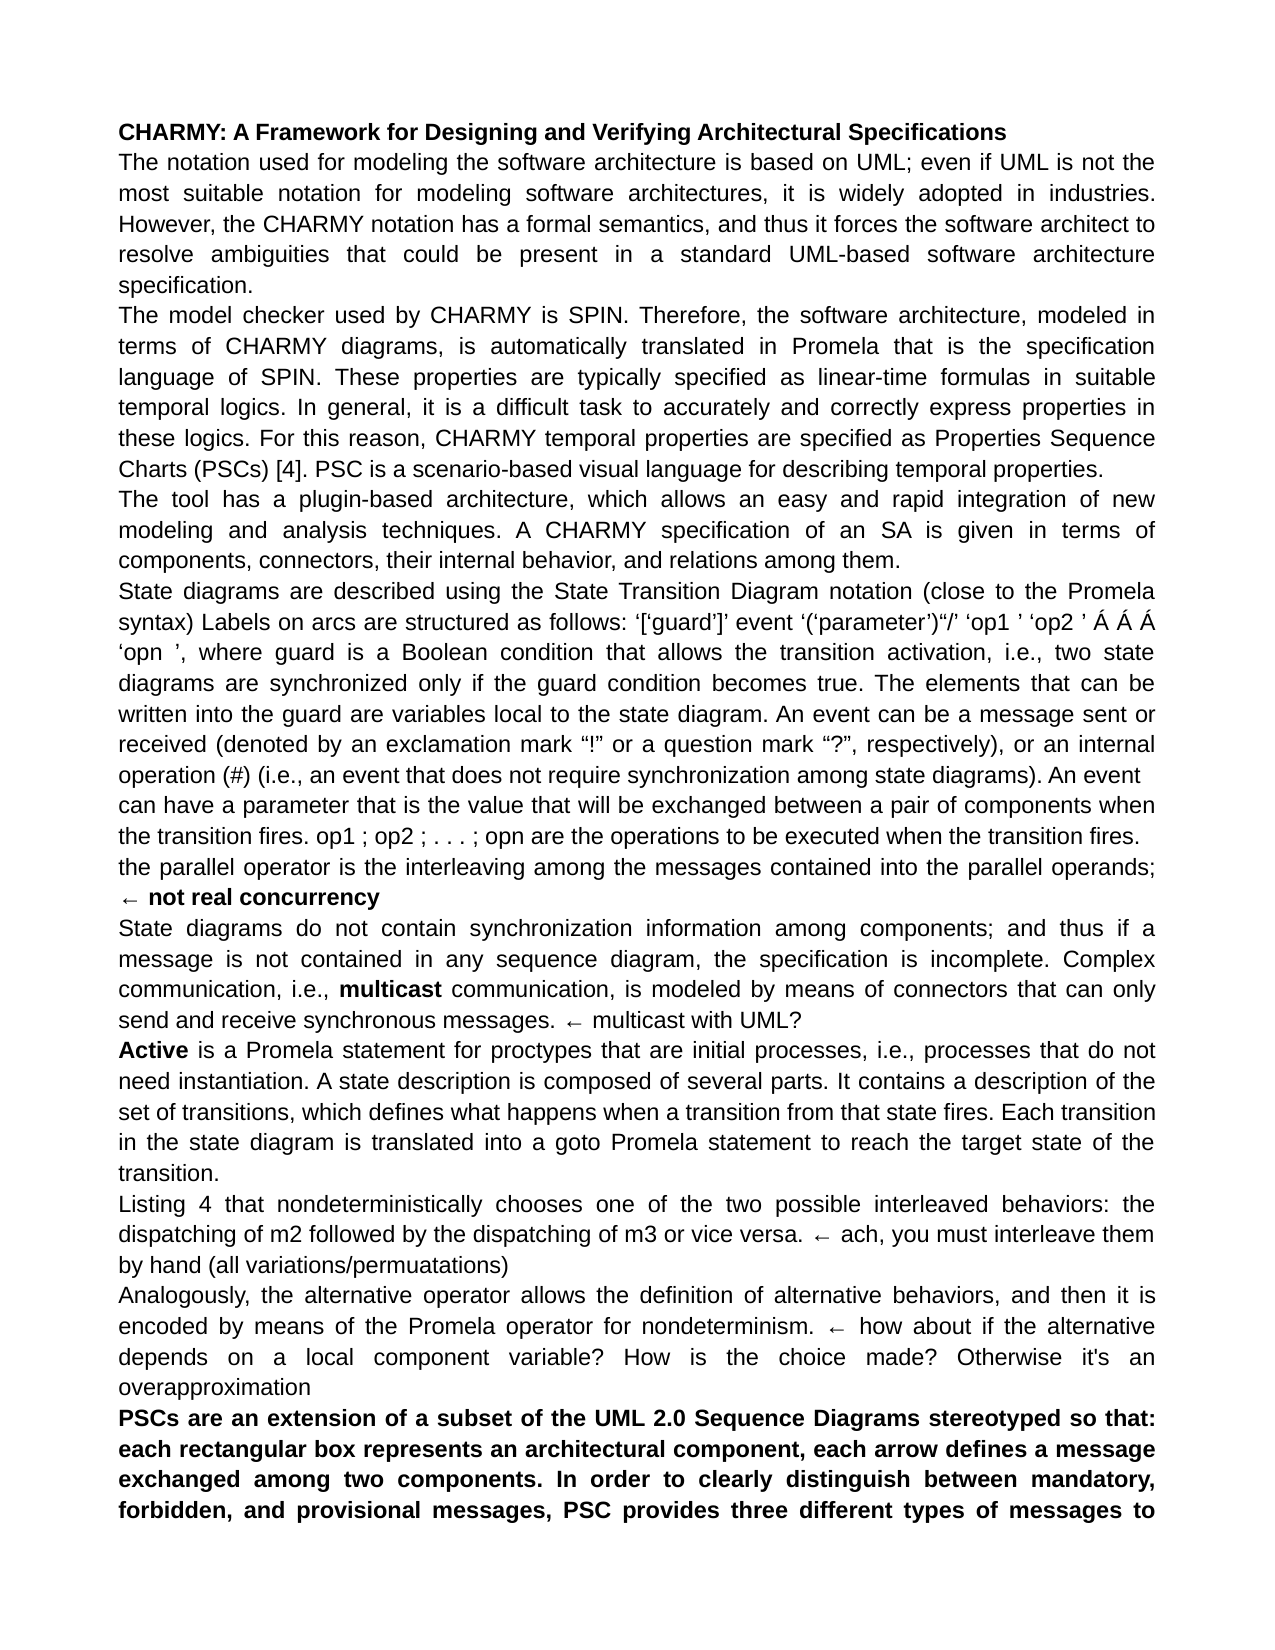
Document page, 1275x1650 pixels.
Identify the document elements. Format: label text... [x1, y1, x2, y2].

text Analogously, the alternative operator allows the definition of alternative behaviors, and then it is encoded by means of the Promela operator for nondeterminism. ← how about if the alternative depends on a local component variable? How is the choice made? Otherwise it's an overapproximation [118, 1282, 1157, 1401]
text CHARMY: A Framework for Designing and Verifying Architectural Specifications [118, 118, 1157, 145]
text PSCs are an extension of a subset of the UML 2.0 Sequence Diagrams stereotyped so that: each rectangular box represents an architectural component, each arrow defines a message exchanged among two components. In order to clearly distinguish between mandatory, forbidden, and provisional messages, PSC provides three different types of messages to [118, 1404, 1157, 1523]
text The tool has a plugin-based architecture, which allows an easy and rapid integration of new modeling and analysis techniques. A CHARMY specification of an SA is given in terms of components, connectors, their internal behavior, and relations among them. [118, 486, 1157, 574]
text Active is a Promela statement for proctypes that are initial processes, i.e., processes that do not need instantiation. A state description is composed of several parts. It contains a description of the set of transitions, which defines what happens when a transition from that state fires. Each transition in the state diagram is translated into a goto Promela statement to reach the target state of the transition. [118, 1037, 1157, 1186]
text the parallel operator is the interleaving among the messages contained into the parallel operands; ← not real concurrency [118, 853, 1157, 911]
text State diagrams do not contain synchronization information among components; and thus if a message is not contained in any sequence diagram, the specification is incomplete. Complex communication, i.e., multicast communication, is modeled by means of connectors that can only send and receive synchronous messages. ← multicast with UML? [118, 914, 1157, 1033]
text State diagrams are described using the State Transition Diagram notation (close to the Promela syntax) Labels on arcs are structured as follows: ‘[‘guard’]’ event ‘(‘parameter’)“/’ ‘op1 ’ ‘op2 ’ Á Á Á ‘opn ’, where guard is a Boolean condition that allows the transition activation, i.e., two state diagrams are synchronized only if the guard condition becomes true. The elements that can be written into the guard are variables local to the state diagram. An event can be a message sent or received (denoted by an exclamation mark “!” or a question mark “?”, respectively), or an internal operation (#) (i.e., an event that does not require synchronization among state diagrams). An event [118, 577, 1157, 788]
text The notation used for modeling the software architecture is based on UML; even if UML is not the most suitable notation for modeling software architectures, it is widely adopted in industries. However, the CHARMY notation has a formal semantics, and thus it forces the software architect to resolve ambiguities that could be present in a standard UML-based software architecture specification. [118, 149, 1157, 298]
text Listing 4 that nondeterministically chooses one of the two possible interleaved behaviors: the dispatching of m2 followed by the dispatching of m3 or vice versa. ← ach, you must interleave them by hand (all variations/permuatations) [118, 1190, 1157, 1278]
text can have a parameter that is the value that will be exchanged between a pair of components when the transition fires. op1 ; op2 ; . . . ; opn are the operations to be executed when the transition fires. [118, 792, 1157, 849]
text The model checker used by CHARMY is SPIN. Therefore, the software architecture, modeled in terms of CHARMY diagrams, is automatically translated in Promela that is the specification language of SPIN. These properties are typically specified as linear-time formulas in suitable temporal logics. In general, it is a difficult task to accurately and correctly express properties in these logics. For this reason, CHARMY temporal properties are specified as Properties Sequence Charts (PSCs) [4]. PSC is a scenario-based visual language for describing temporal properties. [118, 302, 1157, 482]
